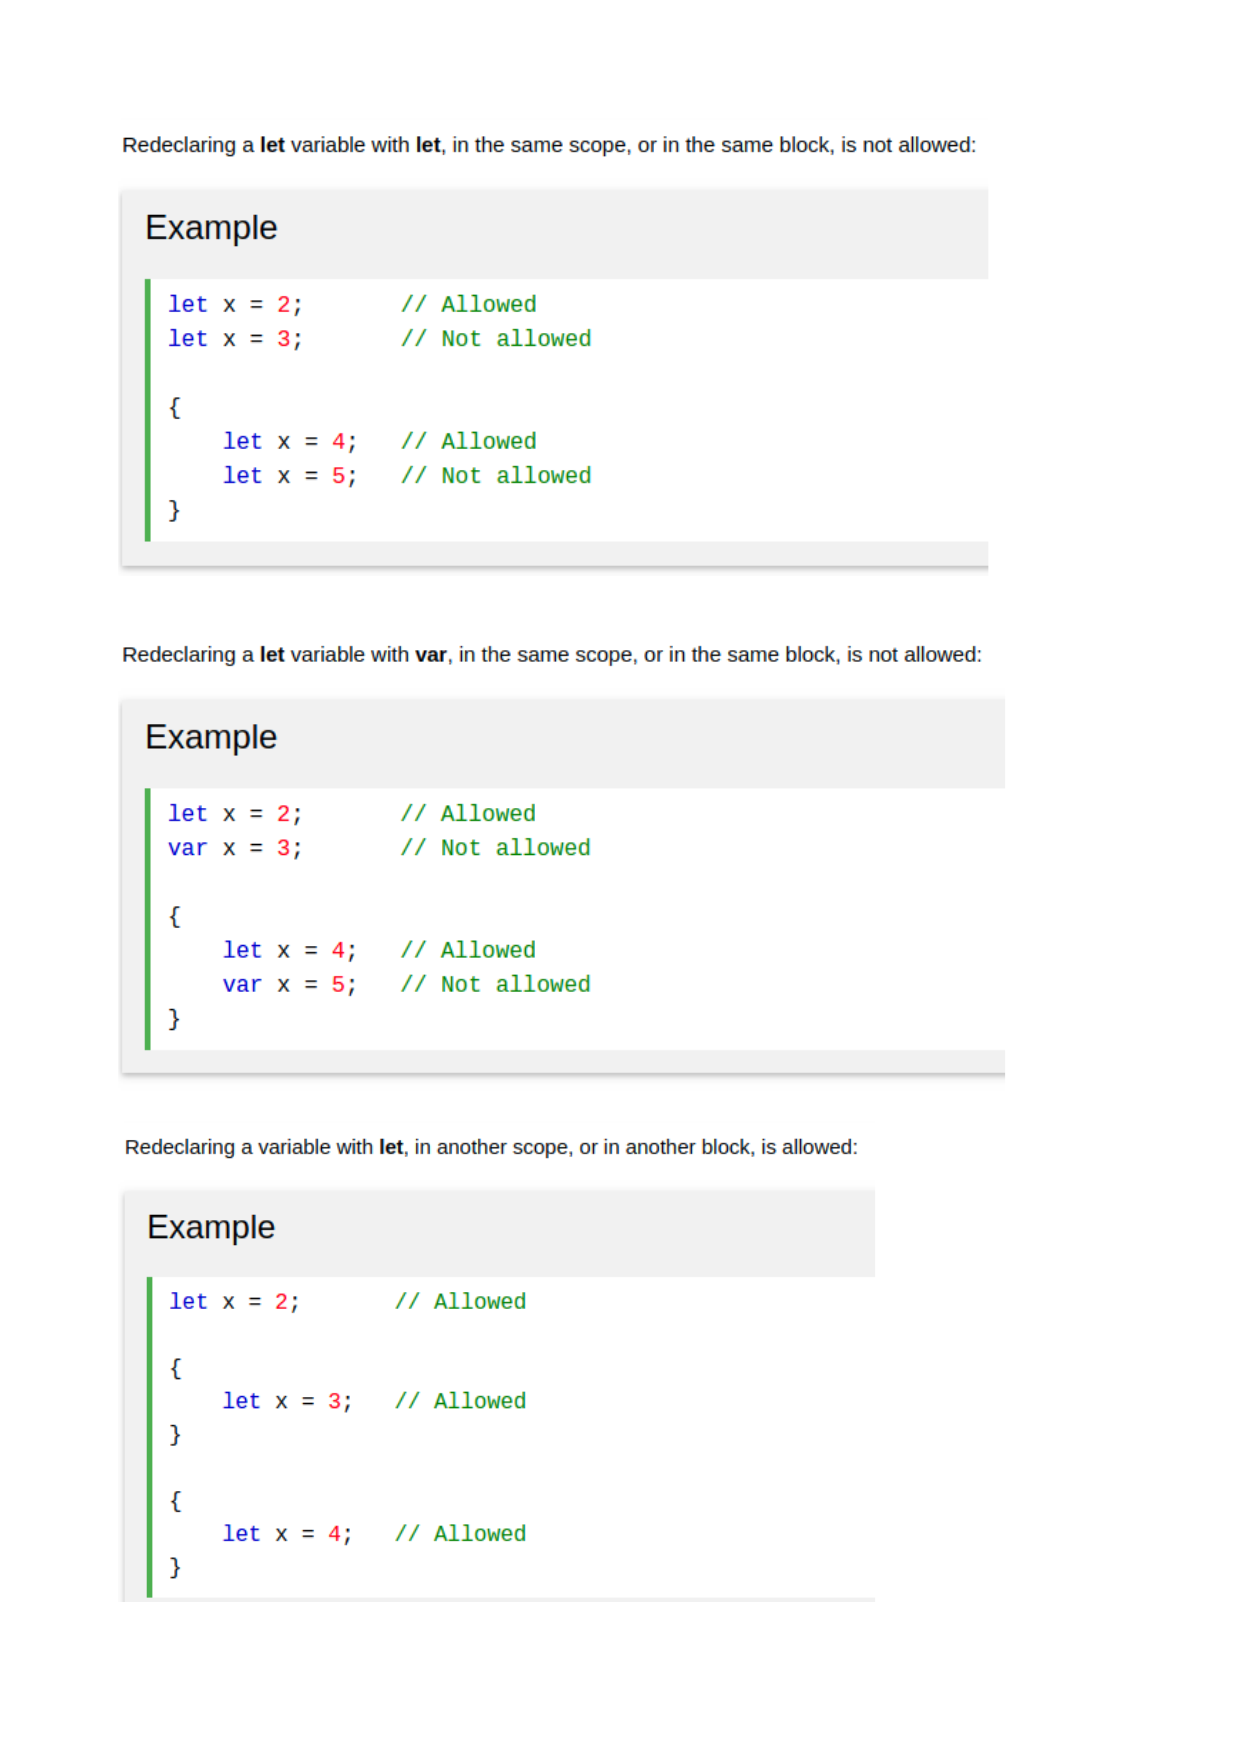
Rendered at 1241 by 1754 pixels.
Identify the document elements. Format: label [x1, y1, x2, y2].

picture [118, 632, 1006, 1093]
picture [118, 1121, 876, 1602]
picture [118, 118, 989, 576]
